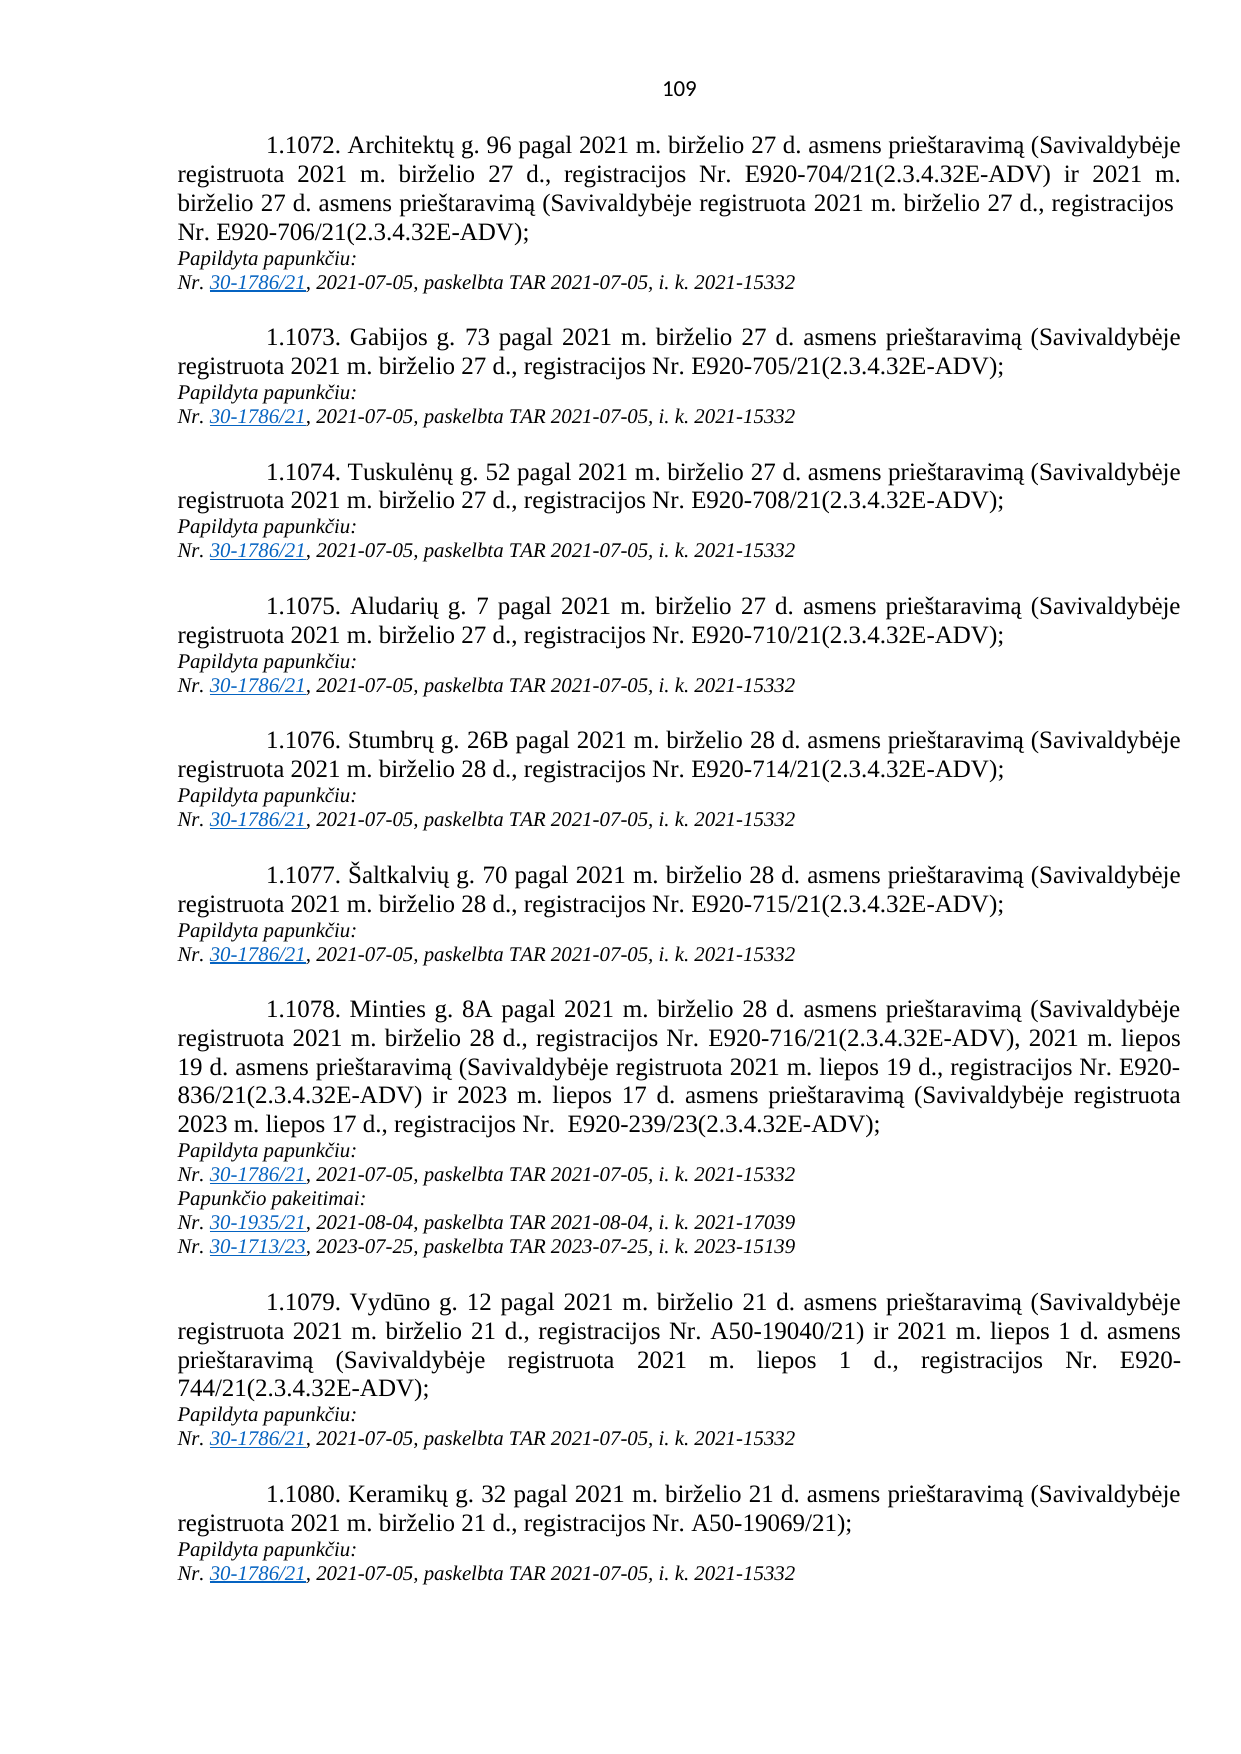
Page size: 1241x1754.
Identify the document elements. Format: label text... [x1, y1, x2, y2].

text Papunkčio pakeitimai: [177, 1186, 1181, 1210]
text Nr. 30-1786/21, 2021-07-05, paskelbta TAR 2021-07-05, i. k. 2021-15332 [177, 1162, 1181, 1186]
text Nr. 30-1935/21, 2021-08-04, paskelbta TAR 2021-08-04, i. k. 2021-17039 [177, 1210, 1181, 1234]
text 1.1072. Architektų g. 96 pagal 2021 m. birželio 27 d. asmens prieštaravimą (Savivaldybėje registruota 2021 m. birželio 27 d., registracijos Nr. E920-704/21(2.3.4.32E-ADV) ir 2021 m. birželio 27 d. asmens prieštaravimą (Savivaldybėje registruota 2021 m. birželio 27 d., registracijos Nr. E920-706/21(2.3.4.32E-ADV); [177, 131, 1181, 246]
text 1.1076. Stumbrų g. 26B pagal 2021 m. birželio 28 d. asmens prieštaravimą (Savivaldybėje registruota 2021 m. birželio 28 d., registracijos Nr. E920-714/21(2.3.4.32E-ADV); [177, 726, 1181, 783]
text 1.1075. Aludarių g. 7 pagal 2021 m. birželio 27 d. asmens prieštaravimą (Savivaldybėje registruota 2021 m. birželio 27 d., registracijos Nr. E920-710/21(2.3.4.32E-ADV); [177, 591, 1181, 649]
text Papildyta papunkčiu: [177, 783, 1181, 807]
text Nr. 30-1786/21, 2021-07-05, paskelbta TAR 2021-07-05, i. k. 2021-15332 [177, 538, 1181, 562]
text 1.1078. Minties g. 8A pagal 2021 m. birželio 28 d. asmens prieštaravimą (Savivaldybėje registruota 2021 m. birželio 28 d., registracijos Nr. E920-716/21(2.3.4.32E-ADV), 2021 m. liepos 19 d. asmens prieštaravimą (Savivaldybėje registruota 2021 m. liepos 19 d., registracijos Nr. E920-836/21(2.3.4.32E-ADV) ir 2023 m. liepos 17 d. asmens prieštaravimą (Savivaldybėje registruota 2023 m. liepos 17 d., registracijos Nr. E920-239/23(2.3.4.32E-ADV); [177, 994, 1181, 1138]
text 1.1074. Tuskulėnų g. 52 pagal 2021 m. birželio 27 d. asmens prieštaravimą (Savivaldybėje registruota 2021 m. birželio 27 d., registracijos Nr. E920-708/21(2.3.4.32E-ADV); [177, 457, 1181, 514]
text Papildyta papunkčiu: [177, 917, 1181, 942]
text Papildyta papunkčiu: [177, 649, 1181, 673]
text 1.1079. Vydūno g. 12 pagal 2021 m. birželio 21 d. asmens prieštaravimą (Savivaldybėje registruota 2021 m. birželio 21 d., registracijos Nr. A50-19040/21) ir 2021 m. liepos 1 d. asmens prieštaravimą (Savivaldybėje registruota 2021 m. liepos 1 d., registracijos Nr. E920-744/21(2.3.4.32E-ADV); [177, 1287, 1181, 1402]
text 1.1077. Šaltkalvių g. 70 pagal 2021 m. birželio 28 d. asmens prieštaravimą (Savivaldybėje registruota 2021 m. birželio 28 d., registracijos Nr. E920-715/21(2.3.4.32E-ADV); [177, 860, 1181, 917]
text Papildyta papunkčiu: [177, 514, 1181, 538]
text Nr. 30-1786/21, 2021-07-05, paskelbta TAR 2021-07-05, i. k. 2021-15332 [177, 1426, 1181, 1450]
text Papildyta papunkčiu: [177, 1537, 1181, 1561]
text Nr. 30-1786/21, 2021-07-05, paskelbta TAR 2021-07-05, i. k. 2021-15332 [177, 270, 1181, 294]
text Papildyta papunkčiu: [177, 380, 1181, 404]
text 1.1073. Gabijos g. 73 pagal 2021 m. birželio 27 d. asmens prieštaravimą (Savivaldybėje registruota 2021 m. birželio 27 d., registracijos Nr. E920-705/21(2.3.4.32E-ADV); [177, 322, 1181, 380]
text Nr. 30-1786/21, 2021-07-05, paskelbta TAR 2021-07-05, i. k. 2021-15332 [177, 942, 1181, 966]
text Nr. 30-1786/21, 2021-07-05, paskelbta TAR 2021-07-05, i. k. 2021-15332 [177, 1561, 1181, 1585]
text Nr. 30-1786/21, 2021-07-05, paskelbta TAR 2021-07-05, i. k. 2021-15332 [177, 404, 1181, 428]
text Papildyta papunkčiu: [177, 246, 1181, 270]
text Nr. 30-1713/23, 2023-07-25, paskelbta TAR 2023-07-25, i. k. 2023-15139 [177, 1234, 1181, 1258]
text Nr. 30-1786/21, 2021-07-05, paskelbta TAR 2021-07-05, i. k. 2021-15332 [177, 807, 1181, 831]
text 1.1080. Keramikų g. 32 pagal 2021 m. birželio 21 d. asmens prieštaravimą (Savivaldybėje registruota 2021 m. birželio 21 d., registracijos Nr. A50-19069/21); [177, 1479, 1181, 1537]
text Papildyta papunkčiu: [177, 1402, 1181, 1426]
text Nr. 30-1786/21, 2021-07-05, paskelbta TAR 2021-07-05, i. k. 2021-15332 [177, 673, 1181, 697]
text Papildyta papunkčiu: [177, 1138, 1181, 1162]
